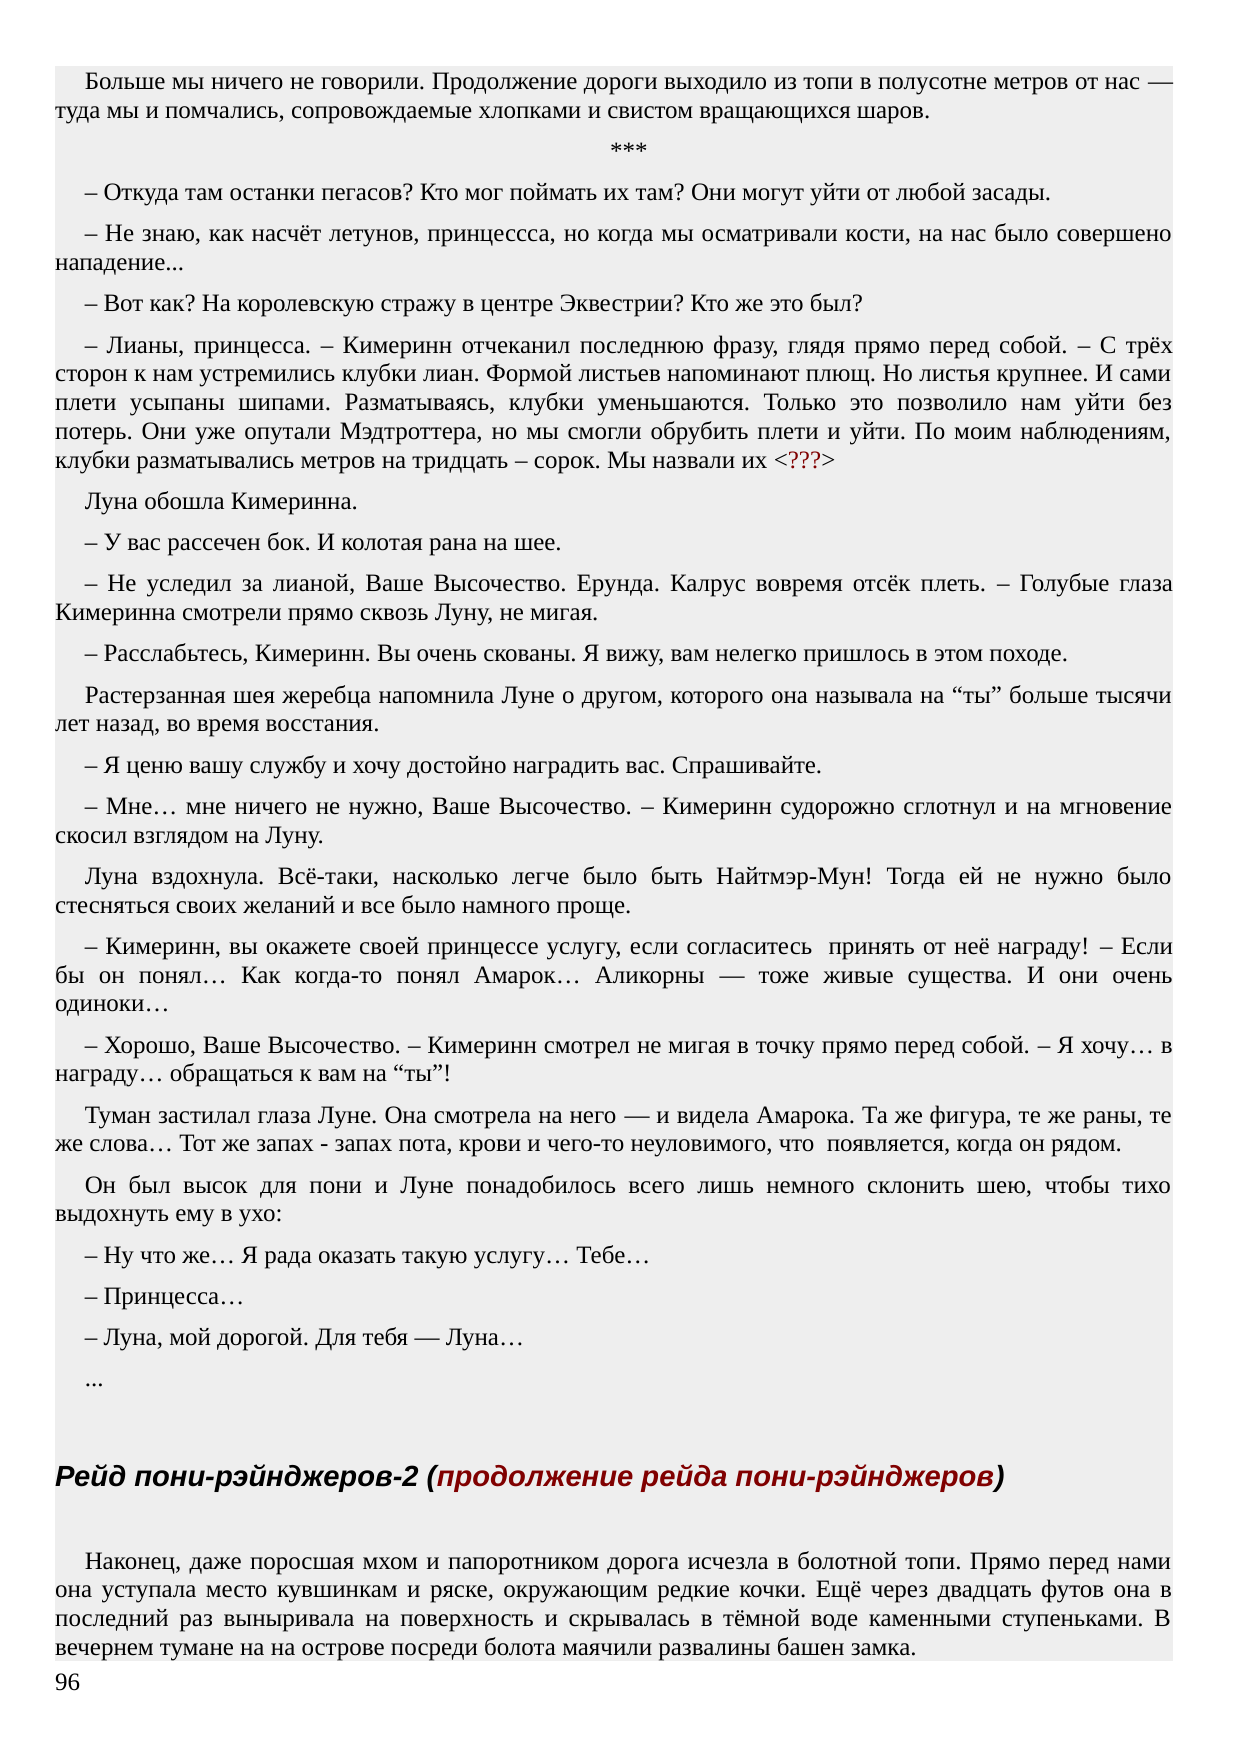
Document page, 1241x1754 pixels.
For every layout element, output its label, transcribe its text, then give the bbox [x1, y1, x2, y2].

text – Я ценю вашу службу и хочу достойно наградить вас. Спрашивайте. [55, 750, 1173, 778]
text – Мне… мне ничего не нужно, Ваше Высочество. – Кимеринн судорожно сглотнул и на мгновение скосил взглядом на Луну. [55, 791, 1173, 848]
text Наконец, даже поросшая мхом и папоротником дорога исчезла в болотной топи. Прямо перед нами она уступала место кувшинкам и ряске, окружающим редкие кочки. Ещё через двадцать футов она в последний раз выныривала на поверхность и скрывалась в тёмной воде каменными ступеньками. В вечернем тумане на на острове посреди болота маячили развалины башен замка. [55, 1546, 1173, 1661]
text Больше мы ничего не говорили. Продолжение дороги выходило из топи в полусотне метров от нас — туда мы и помчались, сопровождаемые хлопками и свистом вращающихся шаров. [55, 66, 1173, 123]
text Туман застилал глаза Луне. Она смотрела на него — и видела Амарока. Та же фигура, те же раны, те же слова… Тот же запах - запах пота, крови и чего-то неуловимого, что появляется, когда он рядом. [55, 1100, 1173, 1157]
text *** [55, 136, 1173, 165]
text – Вот как? На королевскую стражу в центре Эквестрии? Кто же это был? [55, 288, 1173, 317]
text – Хорошо, Ваше Высочество. – Кимеринн смотрел не мигая в точку прямо перед собой. – Я хочу… в награду… обращаться к вам на “ты”! [55, 1030, 1173, 1087]
text Луна вздохнула. Всё-таки, насколько легче было быть Найтмэр-Мун! Тогда ей не нужно было стесняться своих желаний и все было намного проще. [55, 861, 1173, 918]
text Растерзанная шея жеребца напомнила Луне о другом, которого она называла на “ты” больше тысячи лет назад, во время восстания. [55, 680, 1173, 737]
text – Кимеринн, вы окажете своей принцессе услугу, если согласитесь принять от неё награду! – Если бы он понял… Как когда-то понял Амарок… Аликорны — тоже живые существа. И они очень одиноки… [55, 931, 1173, 1017]
text – Принцесса… [55, 1281, 1173, 1310]
text – Расслабьтесь, Кимеринн. Вы очень скованы. Я вижу, вам нелегко пришлось в этом походе. [55, 638, 1173, 667]
text Он был высок для пони и Луне понадобилось всего лишь немного склонить шею, чтобы тихо выдохнуть ему в ухо: [55, 1170, 1173, 1227]
text – Не знаю, как насчёт летунов, принцессса, но когда мы осматривали кости, на нас было совершено нападение... [55, 218, 1173, 276]
text – Лианы, принцесса. – Кимеринн отчеканил последнюю фразу, глядя прямо перед собой. – С трёх сторон к нам устремились клубки лиан. Формой листьев напоминают плющ. Но листья крупнее. И сами плети усыпаны шипами. Разматываясь, клубки уменьшаются. Только это позволило нам уйти без потерь. Они уже опутали Мэдтроттера, но мы смогли обрубить плети и уйти. По моим наблюдениям, клубки разматывались метров на тридцать – сорок. Мы назвали их <???> [55, 330, 1173, 473]
text – Луна, мой дорогой. Для тебя — Луна… [55, 1322, 1173, 1351]
subtitle Рейд пони-рэйнджеров-2 (продолжение рейда пони-рэйнджеров) [55, 1458, 1173, 1492]
text ... [55, 1363, 1173, 1392]
text Луна обошла Кимеринна. [55, 486, 1173, 515]
text – Ну что же… Я рада оказать такую услугу… Тебе… [55, 1240, 1173, 1268]
text – У вас рассечен бок. И колотая рана на шее. [55, 527, 1173, 556]
text – Не уследил за лианой, Ваше Высочество. Ерунда. Калрус вовремя отсёк плеть. – Голубые глаза Кимеринна смотрели прямо сквозь Луну, не мигая. [55, 568, 1173, 626]
text – Откуда там останки пегасов? Кто мог поймать их там? Они могут уйти от любой засады. [55, 177, 1173, 206]
